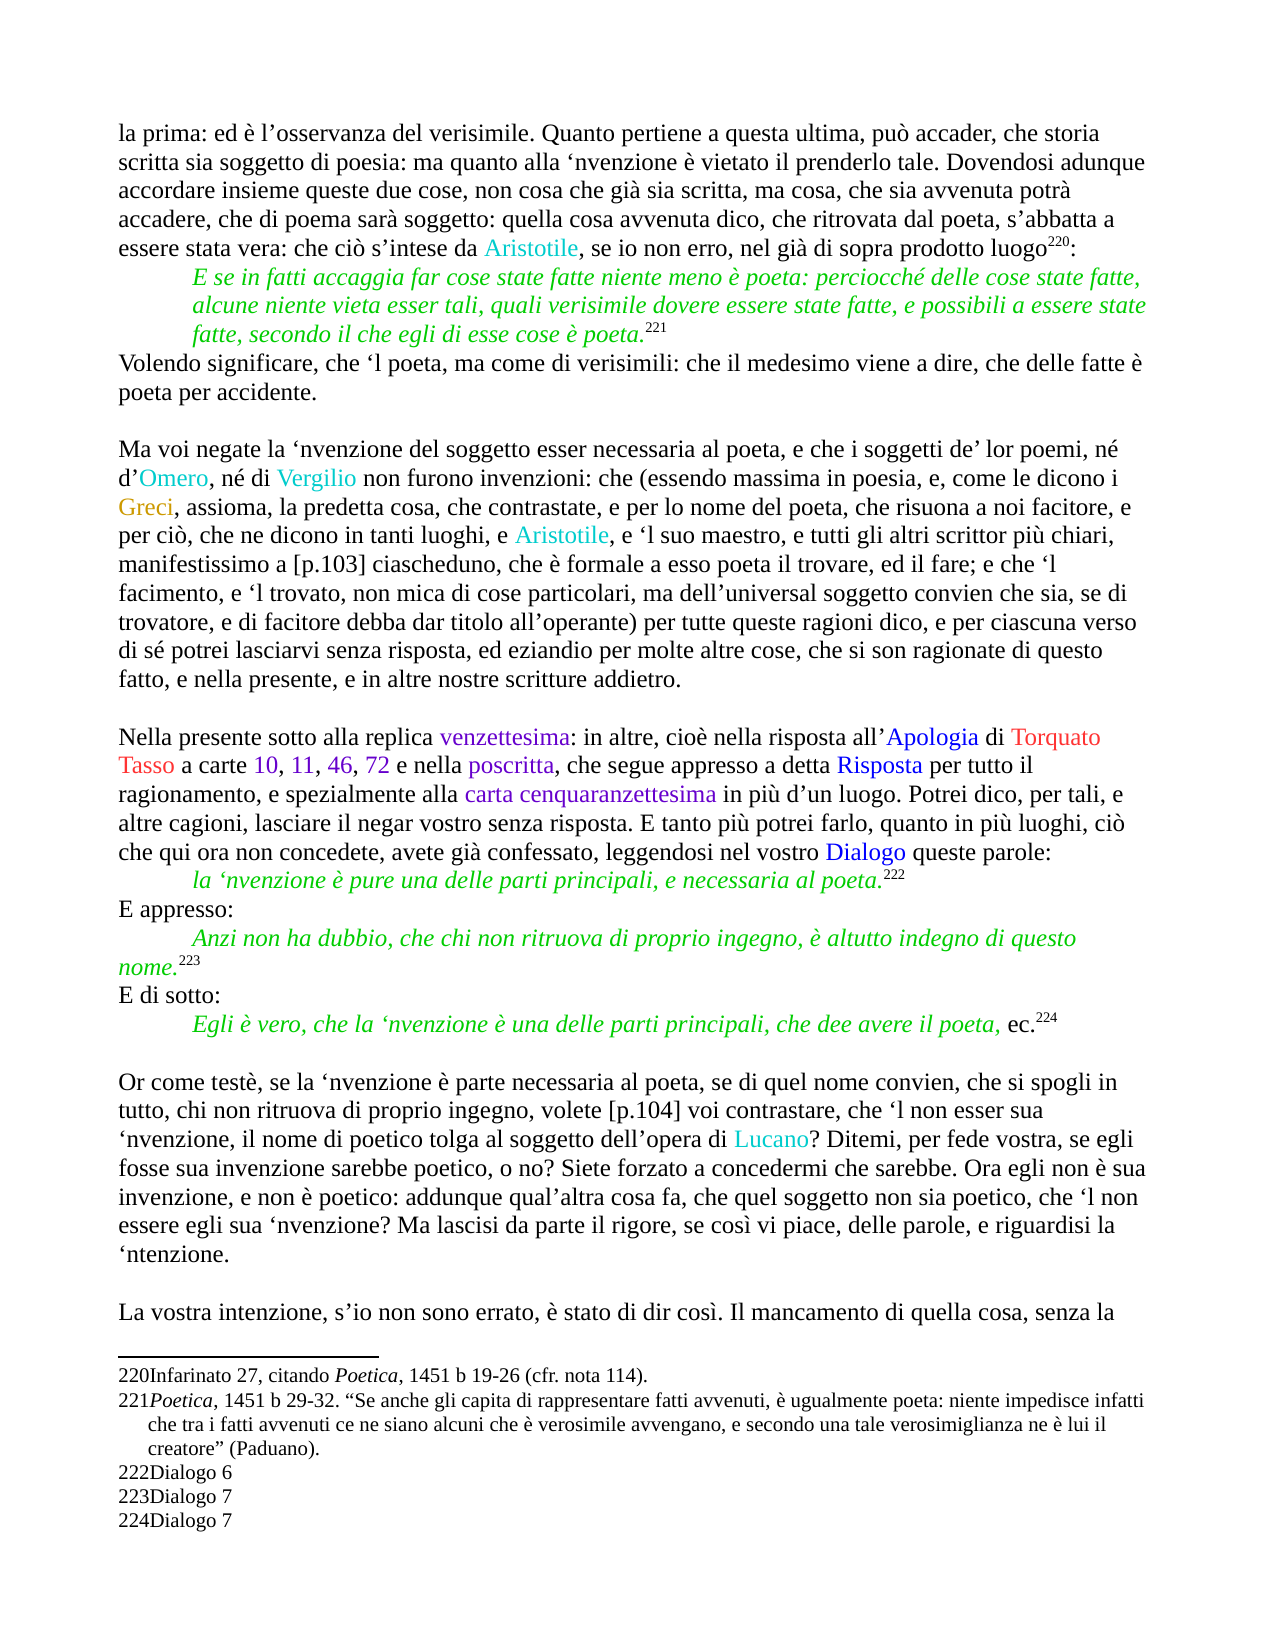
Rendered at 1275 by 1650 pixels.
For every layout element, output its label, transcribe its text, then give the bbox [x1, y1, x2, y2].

text E di sotto: [118, 981, 1157, 1009]
text Nella presente sotto alla replica venzettesima: in altre, cioè nella risposta all’Apologia di Torquato Tasso a carte 10, 11, 46, 72 e nella poscritta, che segue appresso a detta Risposta per tutto il ragionamento, e spezialmente alla carta cenquaranzettesima in più d’un luogo. Potrei dico, per tali, e altre cagioni, lasciare il negar vostro senza risposta. E tanto più potrei farlo, quanto in più luoghi, ciò che qui ora non concedete, avete già confessato, leggendosi nel vostro Dialogo queste parole: [118, 722, 1157, 866]
text Dialogo 7 [118, 1508, 1157, 1532]
text Dialogo 7 [118, 1484, 1157, 1508]
text Poetica, 1451 b 29-32. “Se anche gli capita di rappresentare fatti avvenuti, è ugualmente poeta: niente impedisce infatti che tra i fatti avvenuti ce ne siano alcuni che è verosimile avvengano, e secondo una tale verosimiglianza ne è lui il creatore” (Paduano). [118, 1387, 1157, 1460]
text Egli è vero, che la ‘nvenzione è una delle parti principali, che dee avere il poeta, ec. [118, 1009, 1157, 1038]
text Volendo significare, che ‘l poeta, ma come di verisimili: che il medesimo viene a dire, che delle fatte è poeta per accidente. [118, 348, 1157, 406]
text la ‘nvenzione è pure una delle parti principali, e necessaria al poeta. [118, 866, 1157, 894]
text E se in fatti accaggia far cose state fatte niente meno è poeta: perciocché delle cose state fatte, alcune niente vieta esser tali, quali verisimile dovere essere state fatte, e possibili a essere state fatte, secondo il che egli di esse cose è poeta. [192, 262, 1157, 348]
text La vostra intenzione, s’io non sono errato, è stato di dir così. Il mancamento di quella cosa, senza la [118, 1297, 1157, 1326]
text E appresso: [118, 894, 1157, 923]
text Or come testè, se la ‘nvenzione è parte necessaria al poeta, se di quel nome convien, che si spogli in tutto, chi non ritruova di proprio ingegno, volete [p.104] voi contrastare, che ‘l non esser sua ‘nvenzione, il nome di poetico tolga al soggetto dell’opera di Lucano? Ditemi, per fede vostra, se egli fosse sua invenzione sarebbe poetico, o no? Siete forzato a concedermi che sarebbe. Ora egli non è sua invenzione, e non è poetico: addunque qual’altra cosa fa, che quel soggetto non sia poetico, che ‘l non essere egli sua ‘nvenzione? Ma lascisi da parte il rigore, se così vi piace, delle parole, e riguardisi la ‘ntenzione. [118, 1067, 1157, 1268]
text Infarinato 27, citando Poetica, 1451 b 19-26 (cfr. nota 114). [118, 1363, 1157, 1387]
text Anzi non ha dubbio, che chi non ritruova di proprio ingegno, è altutto indegno di questo nome. [118, 923, 1157, 981]
text Ma voi negate la ‘nvenzione del soggetto esser necessaria al poeta, e che i soggetti de’ lor poemi, né d’Omero, né di Vergilio non furono invenzioni: che (essendo massima in poesia, e, come le dicono i Greci, assioma, la predetta cosa, che contrastate, e per lo nome del poeta, che risuona a noi facitore, e per ciò, che ne dicono in tanti luoghi, e Aristotile, e ‘l suo maestro, e tutti gli altri scrittor più chiari, manifestissimo a [p.103] ciascheduno, che è formale a esso poeta il trovare, ed il fare; e che ‘l facimento, e ‘l trovato, non mica di cose particolari, ma dell’universal soggetto convien che sia, se di trovatore, e di facitore debba dar titolo all’operante) per tutte queste ragioni dico, e per ciascuna verso di sé potrei lasciarvi senza risposta, ed eziandio per molte altre cose, che si son ragionate di questo fatto, e nella presente, e in altre nostre scritture addietro. [118, 434, 1157, 693]
text la prima: ed è l’osservanza del verisimile. Quanto pertiene a questa ultima, può accader, che storia scritta sia soggetto di poesia: ma quanto alla ‘nvenzione è vietato il prenderlo tale. Dovendosi adunque accordare insieme queste due cose, non cosa che già sia scritta, ma cosa, che sia avvenuta potrà accadere, che di poema sarà soggetto: quella cosa avvenuta dico, che ritrovata dal poeta, s’abbatta a essere stata vera: che ciò s’intese da Aristotile, se io non erro, nel già di sopra prodotto luogo: [118, 118, 1157, 262]
text Dialogo 6 [118, 1460, 1157, 1484]
